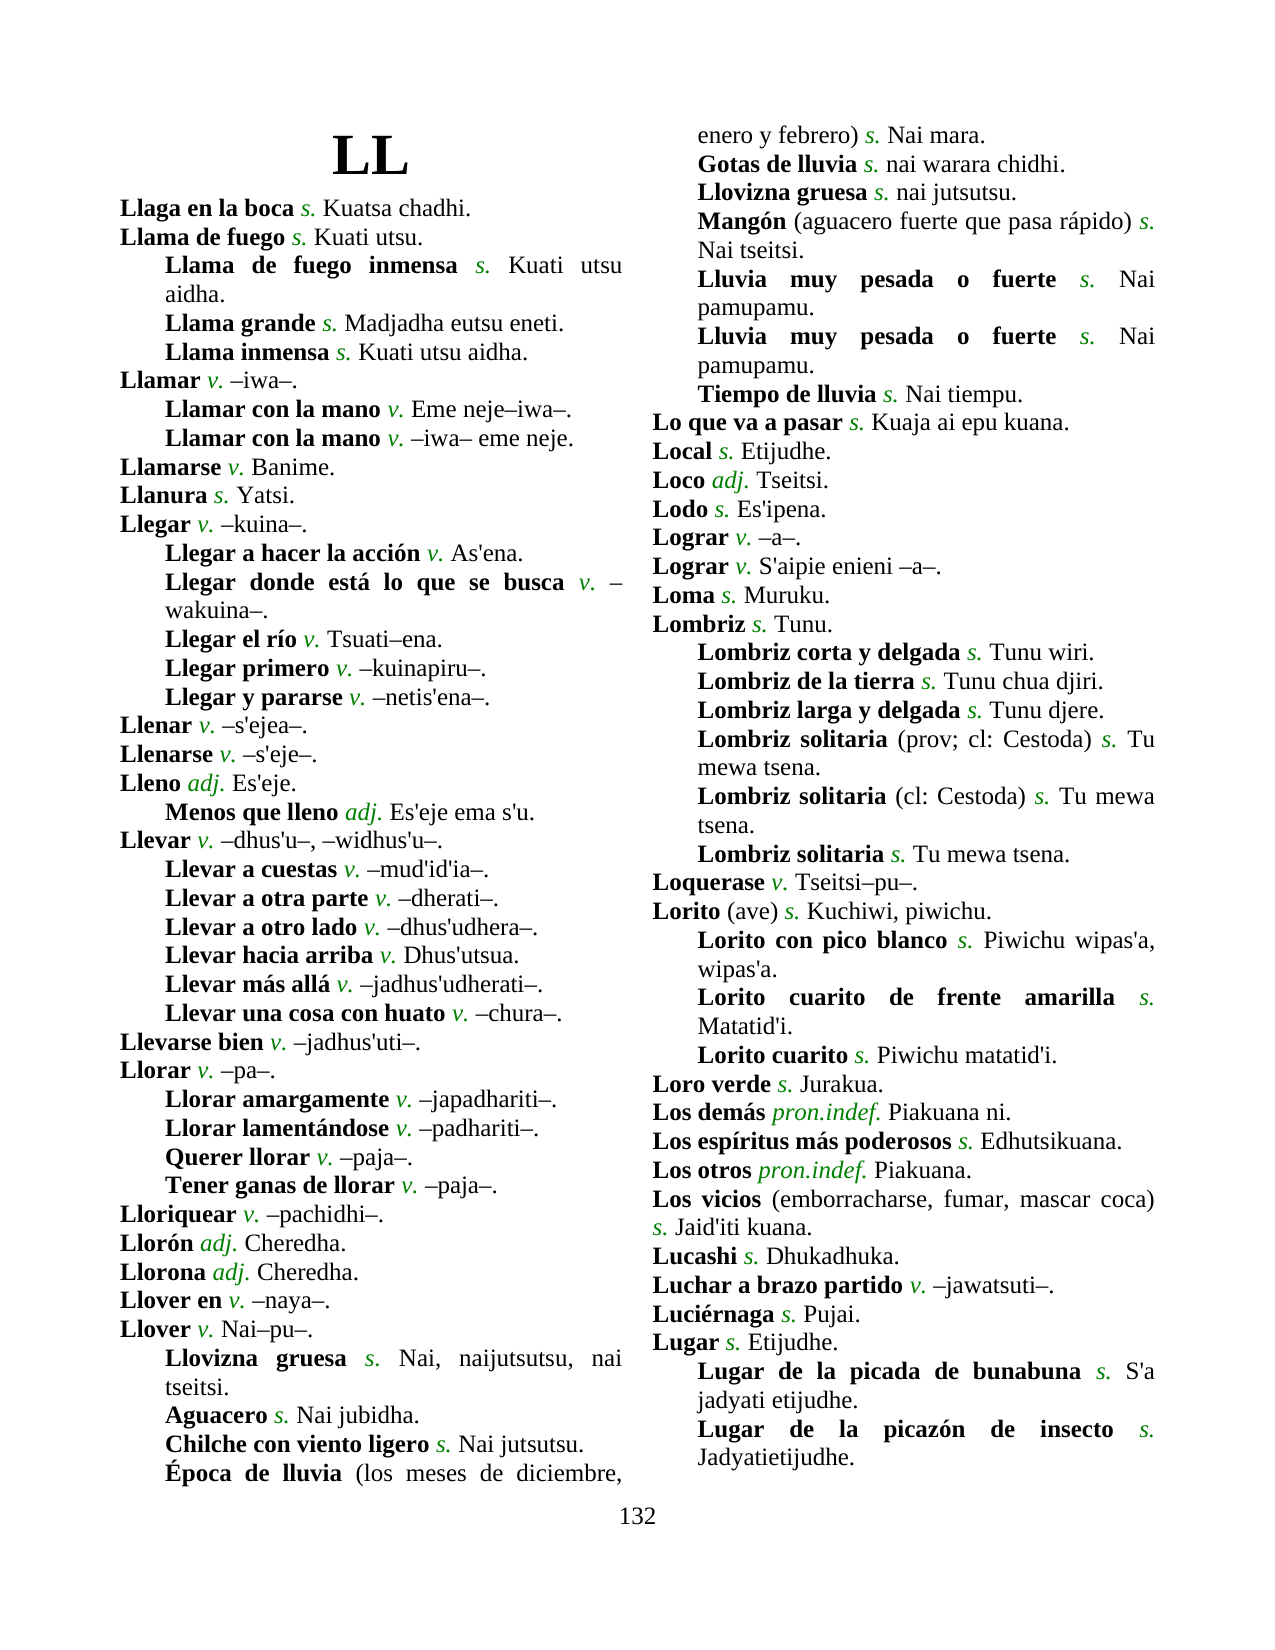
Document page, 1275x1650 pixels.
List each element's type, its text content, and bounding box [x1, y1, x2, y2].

text Llenarse v. –s'eje–. [120, 739, 622, 768]
text Lorito cuarito s. Piwichu matatid'i. [652, 1040, 1155, 1069]
text Llanura s. Yatsi. [120, 481, 622, 509]
text Lo que va a pasar s. Kuaja ai epu kuana. [652, 407, 1155, 436]
text Lombriz s. Tunu. [652, 609, 1155, 637]
text Llegar el río v. Tsuati–ena. [120, 624, 622, 653]
text Los otros pron.indef. Piakuana. [652, 1155, 1155, 1184]
text Loquerase v. Tseitsi–pu–. [652, 867, 1155, 896]
text Llevar a otra parte v. –dherati–. [120, 883, 622, 912]
text Llevarse bien v. –jadhus'uti–. [120, 1027, 622, 1056]
text Menos que lleno adj. Es'eje ema s'u. [120, 797, 622, 826]
text Llevar v. –dhus'u–, –widhus'u–. [120, 826, 622, 854]
text Los demás pron.indef. Piakuana ni. [652, 1097, 1155, 1126]
text Llegar v. –kuina–. [120, 509, 622, 538]
text Llorar v. –pa–. [120, 1056, 622, 1084]
text Llaga en la boca s. Kuatsa chadhi. [120, 193, 622, 222]
text Gotas de lluvia s. nai warara chidhi. [652, 149, 1155, 177]
text Llamar v. –iwa–. [120, 366, 622, 394]
text Llamarse v. Banime. [120, 452, 622, 481]
text Luchar a brazo partido v. –jawatsuti–. [652, 1270, 1155, 1299]
text Lograr v. –a–. [652, 522, 1155, 551]
text Llorón adj. Cheredha. [120, 1228, 622, 1257]
text Loco adj. Tseitsi. [652, 465, 1155, 494]
text Lombriz de la tierra s. Tunu chua djiri. [652, 666, 1155, 695]
text Lucashi s. Dhukadhuka. [652, 1241, 1155, 1270]
text Lugar de la picada de bunabuna s. S'a jadyati etijudhe. [652, 1356, 1155, 1414]
text Lorito cuarito de frente amarilla s. Matatid'i. [652, 982, 1155, 1040]
text Llovizna gruesa s. Nai, naijutsutsu, nai tseitsi. [120, 1343, 622, 1401]
text Lorito con pico blanco s. Piwichu wipas'a, wipas'a. [652, 925, 1155, 982]
text Llover en v. –naya–. [120, 1286, 622, 1314]
text Llegar donde está lo que se busca v. –wakuina–. [120, 567, 622, 624]
text Los vicios (emborracharse, fumar, mascar coca) s. Jaid'iti kuana. [652, 1184, 1155, 1241]
text Lombriz solitaria (prov; cl: Cestoda) s. Tu mewa tsena. [652, 724, 1155, 781]
text Llevar a otro lado v. –dhus'udhera–. [120, 912, 622, 941]
text Llevar hacia arriba v. Dhus'utsua. [120, 941, 622, 969]
text Aguacero s. Nai jubidha. [120, 1401, 622, 1429]
text Llamar con la mano v. Eme neje–iwa–. [120, 394, 622, 423]
text enero y febrero) s. Nai mara. [652, 120, 1155, 149]
text Llorona adj. Cheredha. [120, 1257, 622, 1286]
text Tiempo de lluvia s. Nai tiempu. [652, 379, 1155, 407]
text Lorito (ave) s. Kuchiwi, piwichu. [652, 896, 1155, 925]
text Llevar más allá v. –jadhus'udherati–. [120, 969, 622, 998]
text Lloriquear v. –pachidhi–. [120, 1199, 622, 1228]
text Mangón (aguacero fuerte que pasa rápido) s. Nai tseitsi. [652, 206, 1155, 264]
text Llama grande s. Madjadha eutsu eneti. [120, 308, 622, 337]
text Llegar primero v. –kuinapiru–. [120, 653, 622, 682]
text Llorar amargamente v. –japadhariti–. [120, 1084, 622, 1113]
text Los espíritus más poderosos s. Edhutsikuana. [652, 1126, 1155, 1155]
text LL [120, 120, 622, 187]
text Llegar a hacer la acción v. As'ena. [120, 538, 622, 567]
text Llorar lamentándose v. –padhariti–. [120, 1113, 622, 1142]
text Llegar y pararse v. –netis'ena–. [120, 682, 622, 711]
text Loro verde s. Jurakua. [652, 1069, 1155, 1097]
text Local s. Etijudhe. [652, 436, 1155, 465]
text Llevar a cuestas v. –mud'id'ia–. [120, 854, 622, 883]
text Luciérnaga s. Pujai. [652, 1299, 1155, 1327]
text Lombriz solitaria s. Tu mewa tsena. [652, 839, 1155, 867]
text Lograr v. S'aipie enieni –a–. [652, 551, 1155, 580]
text Lodo s. Es'ipena. [652, 494, 1155, 522]
text Llover v. Nai–pu–. [120, 1314, 622, 1343]
text Época de lluvia (los meses de diciembre, [120, 1458, 622, 1487]
text Lugar de la picazón de insecto s. Jadyatietijudhe. [652, 1414, 1155, 1471]
text Lombriz larga y delgada s. Tunu djere. [652, 695, 1155, 724]
text Lleno adj. Es'eje. [120, 768, 622, 797]
text Tener ganas de llorar v. –paja–. [120, 1171, 622, 1199]
text Llama inmensa s. Kuati utsu aidha. [120, 337, 622, 366]
text Lombriz corta y delgada s. Tunu wiri. [652, 637, 1155, 666]
text Llevar una cosa con huato v. –chura–. [120, 998, 622, 1027]
text Llama de fuego inmensa s. Kuati utsu aidha. [120, 251, 622, 308]
text Loma s. Muruku. [652, 580, 1155, 609]
text Llamar con la mano v. –iwa– eme neje. [120, 423, 622, 452]
text Llovizna gruesa s. nai jutsutsu. [652, 177, 1155, 206]
text Llama de fuego s. Kuati utsu. [120, 222, 622, 251]
text Querer llorar v. –paja–. [120, 1142, 622, 1171]
text Lluvia muy pesada o fuerte s. Nai pamupamu. [652, 264, 1155, 321]
text Chilche con viento ligero s. Nai jutsutsu. [120, 1429, 622, 1458]
text Lluvia muy pesada o fuerte s. Nai pamupamu. [652, 321, 1155, 379]
text Lombriz solitaria (cl: Cestoda) s. Tu mewa tsena. [652, 781, 1155, 839]
text Llenar v. –s'ejea–. [120, 711, 622, 739]
text Lugar s. Etijudhe. [652, 1327, 1155, 1356]
